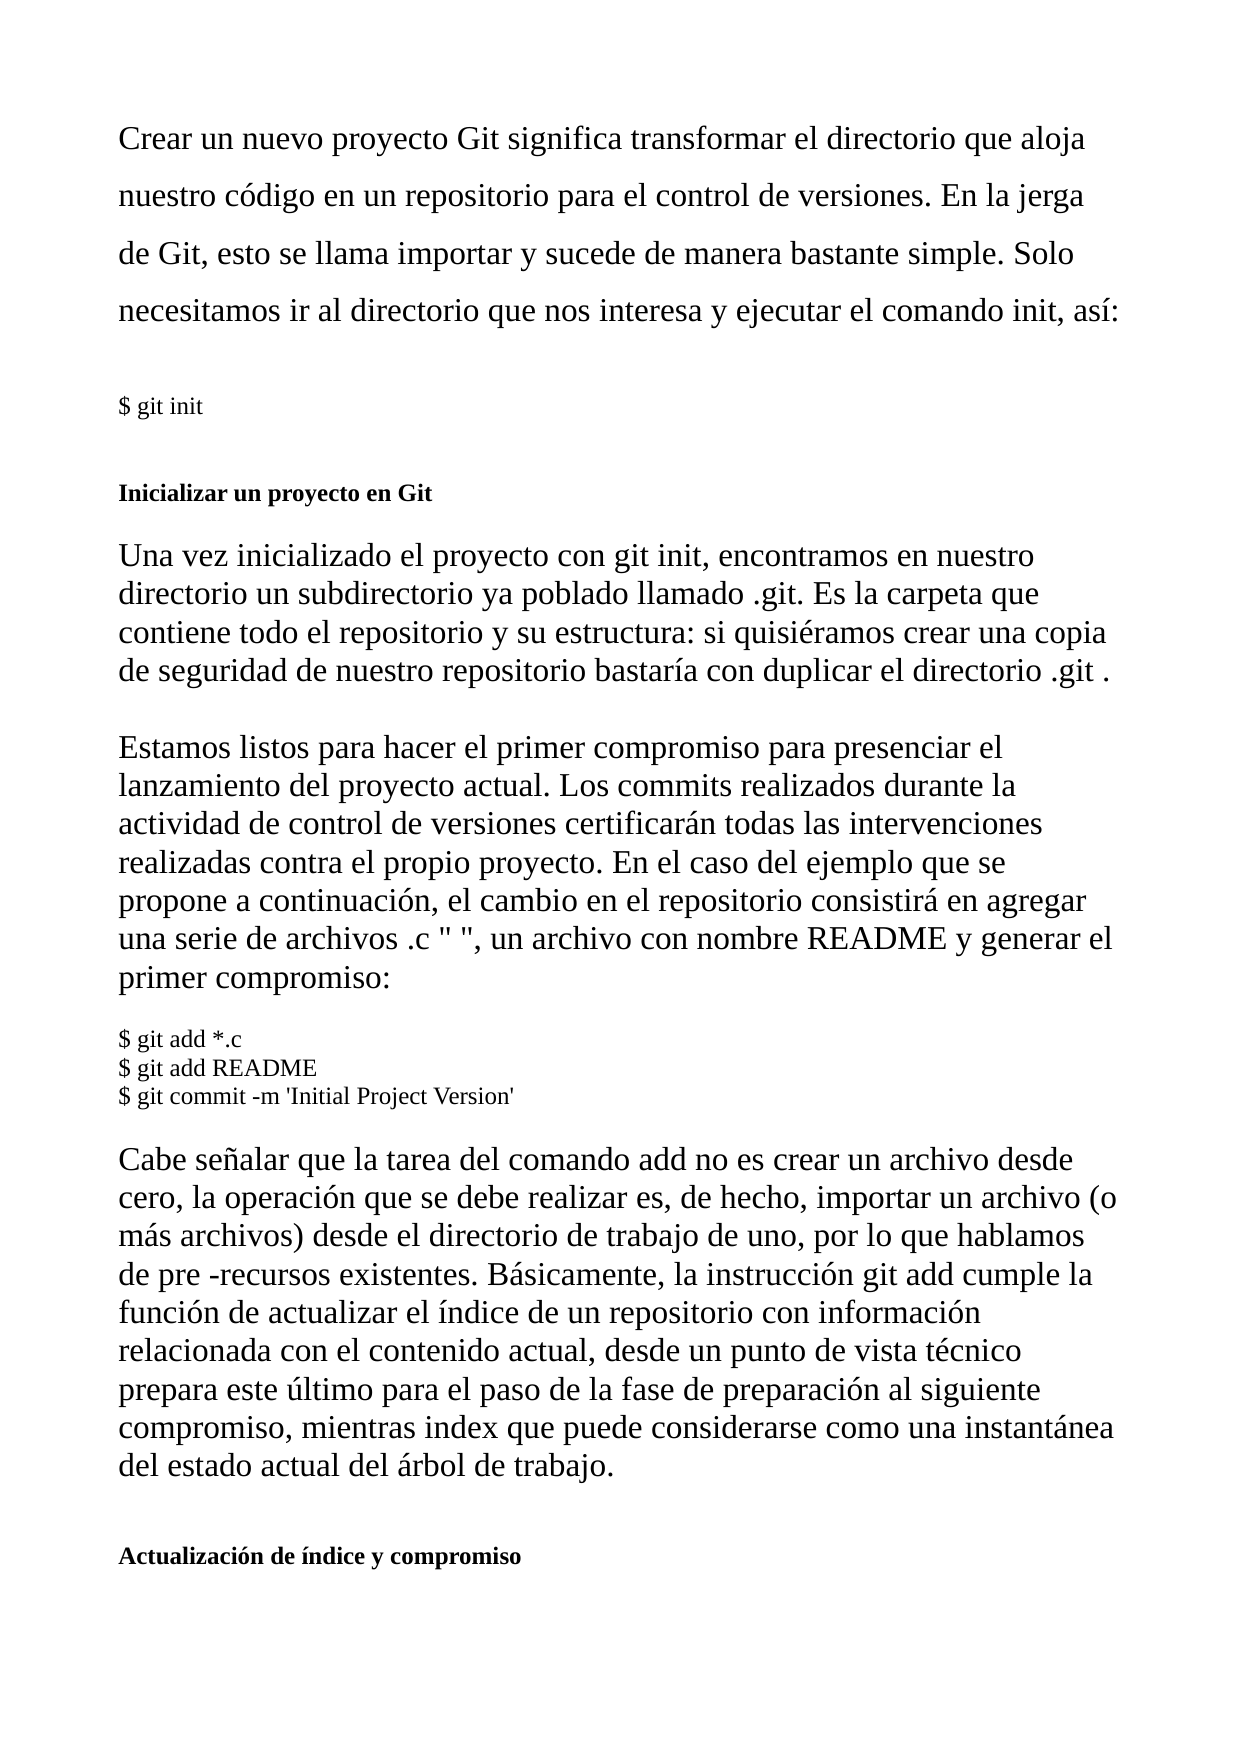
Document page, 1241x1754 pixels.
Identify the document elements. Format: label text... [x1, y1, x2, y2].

text Una vez inicializado el proyecto con git init, encontramos en nuestro directorio un subdirectorio ya poblado llamado .git. Es la carpeta que contiene todo el repositorio y su estructura: si quisiéramos crear una copia de seguridad de nuestro repositorio bastaría con duplicar el directorio .git . [118, 535, 1122, 688]
text Estamos listos para hacer el primer compromiso para presenciar el lanzamiento del proyecto actual. Los commits realizados durante la actividad de control de versiones certificarán todas las intervenciones realizadas contra el propio proyecto. En el caso del ejemplo que se propone a continuación, el cambio en el repositorio consistirá en agregar una serie de archivos .c " ", un archivo con nombre README y generar el primer compromiso: [118, 727, 1122, 995]
text $ git add *.c [118, 1024, 1122, 1053]
text Inicializar un proyecto en Git [118, 478, 1122, 506]
text Actualización de índice y compromiso [118, 1541, 1122, 1570]
text Cabe señalar que la tarea del comando add no es crear un archivo desde cero, la operación que se debe realizar es, de hecho, importar un archivo (o más archivos) desde el directorio de trabajo de uno, por lo que hablamos de pre -recursos existentes. Básicamente, la instrucción git add cumple la función de actualizar el índice de un repositorio con información relacionada con el contenido actual, desde un punto de vista técnico prepara este último para el paso de la fase de preparación al siguiente compromiso, mientras index que puede considerarse como una instantánea del estado actual del árbol de trabajo. [118, 1139, 1122, 1484]
text $ git add README [118, 1053, 1122, 1081]
text Crear un nuevo proyecto Git significa transformar el directorio que aloja nuestro código en un repositorio para el control de versiones. En la jerga de Git, esto se llama importar y sucede de manera bastante simple. Solo necesitamos ir al directorio que nos interesa y ejecutar el comando init, así: [118, 118, 1122, 329]
text $ git commit -m 'Initial Project Version' [118, 1081, 1122, 1110]
text $ git init [118, 391, 1122, 420]
